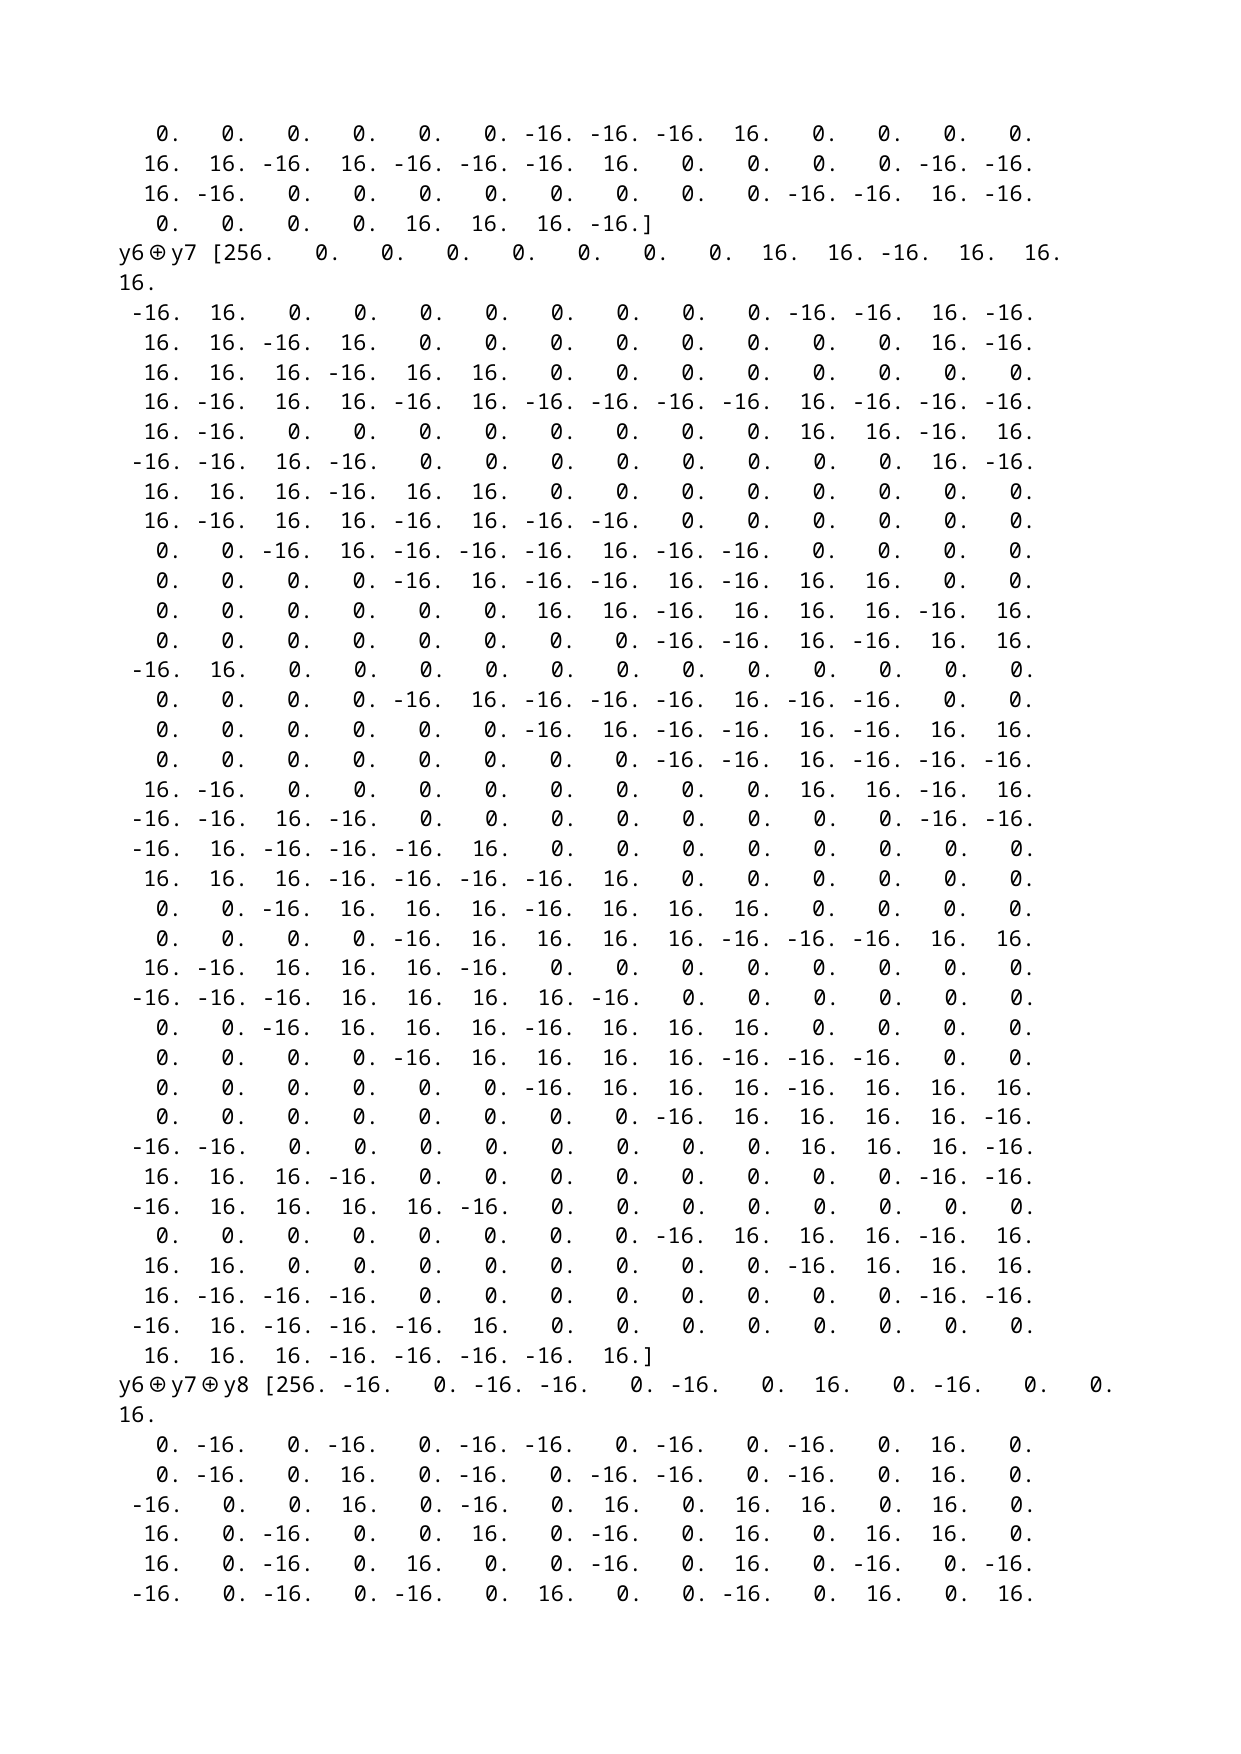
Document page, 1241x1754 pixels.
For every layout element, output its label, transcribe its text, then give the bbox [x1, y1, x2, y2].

text 16. 16. 16. -16. 16. 16. 0. 0. 0. 0. 0. 0. 0. 0. [118, 476, 1122, 505]
text 0. 0. 0. 0. -16. 16. -16. -16. 16. -16. 16. 16. 0. 0. [118, 565, 1122, 595]
text 0. 0. -16. 16. 16. 16. -16. 16. 16. 16. 0. 0. 0. 0. [118, 893, 1122, 922]
text 0. 0. 0. 0. 0. 0. -16. 16. -16. -16. 16. -16. 16. 16. [118, 714, 1122, 744]
text 0. -16. 0. 16. 0. -16. 0. -16. -16. 0. -16. 0. 16. 0. [118, 1459, 1122, 1488]
text -16. 16. -16. -16. -16. 16. 0. 0. 0. 0. 0. 0. 0. 0. [118, 1310, 1122, 1339]
text 16. 16. -16. 16. 0. 0. 0. 0. 0. 0. 0. 0. 16. -16. [118, 327, 1122, 356]
text 0. 0. 0. 0. 0. 0. 0. 0. -16. 16. 16. 16. 16. -16. [118, 1101, 1122, 1131]
text 0. 0. 0. 0. 0. 0. 16. 16. -16. 16. 16. 16. -16. 16. [118, 595, 1122, 624]
text -16. -16. -16. 16. 16. 16. 16. -16. 0. 0. 0. 0. 0. 0. [118, 982, 1122, 1012]
text 0. 0. 0. 0. 0. 0. 0. 0. -16. -16. 16. -16. 16. 16. [118, 624, 1122, 654]
text 0. 0. 0. 0. 16. 16. 16. -16.] [118, 207, 1122, 237]
text 16. -16. 16. 16. -16. 16. -16. -16. 0. 0. 0. 0. 0. 0. [118, 505, 1122, 535]
text 0. 0. -16. 16. -16. -16. -16. 16. -16. -16. 0. 0. 0. 0. [118, 535, 1122, 565]
text 0. 0. 0. 0. 0. 0. 0. 0. -16. 16. 16. 16. -16. 16. [118, 1220, 1122, 1250]
text y6⊕y7 [256. 0. 0. 0. 0. 0. 0. 0. 16. 16. -16. 16. 16. 16. [118, 237, 1122, 297]
text -16. -16. 16. -16. 0. 0. 0. 0. 0. 0. 0. 0. 16. -16. [118, 446, 1122, 476]
text 0. 0. 0. 0. -16. 16. -16. -16. -16. 16. -16. -16. 0. 0. [118, 684, 1122, 714]
text 16. 16. 0. 0. 0. 0. 0. 0. 0. 0. -16. 16. 16. 16. [118, 1250, 1122, 1280]
text 16. 16. 16. -16. -16. -16. -16. 16. 0. 0. 0. 0. 0. 0. [118, 863, 1122, 893]
text 16. 16. 16. -16. 16. 16. 0. 0. 0. 0. 0. 0. 0. 0. [118, 356, 1122, 386]
text -16. -16. 16. -16. 0. 0. 0. 0. 0. 0. 0. 0. -16. -16. [118, 803, 1122, 833]
text y6⊕y7⊕y8 [256. -16. 0. -16. -16. 0. -16. 0. 16. 0. -16. 0. 0. 16. [118, 1369, 1122, 1429]
text 0. 0. 0. 0. 0. 0. -16. 16. 16. 16. -16. 16. 16. 16. [118, 1071, 1122, 1101]
text -16. 16. 0. 0. 0. 0. 0. 0. 0. 0. -16. -16. 16. -16. [118, 297, 1122, 327]
text -16. 16. 16. 16. 16. -16. 0. 0. 0. 0. 0. 0. 0. 0. [118, 1191, 1122, 1220]
text 16. 16. 16. -16. -16. -16. -16. 16.] [118, 1339, 1122, 1369]
text 16. -16. 0. 0. 0. 0. 0. 0. 0. 0. 16. 16. -16. 16. [118, 773, 1122, 803]
text 0. 0. 0. 0. 0. 0. -16. -16. -16. 16. 0. 0. 0. 0. [118, 118, 1122, 148]
text 0. 0. 0. 0. -16. 16. 16. 16. 16. -16. -16. -16. 0. 0. [118, 1042, 1122, 1071]
text 16. -16. 0. 0. 0. 0. 0. 0. 0. 0. 16. 16. -16. 16. [118, 416, 1122, 446]
text 16. -16. 0. 0. 0. 0. 0. 0. 0. 0. -16. -16. 16. -16. [118, 178, 1122, 207]
text 0. -16. 0. -16. 0. -16. -16. 0. -16. 0. -16. 0. 16. 0. [118, 1429, 1122, 1459]
text -16. 0. -16. 0. -16. 0. 16. 0. 0. -16. 0. 16. 0. 16. [118, 1578, 1122, 1608]
text -16. -16. 0. 0. 0. 0. 0. 0. 0. 0. 16. 16. 16. -16. [118, 1131, 1122, 1161]
text 0. 0. 0. 0. -16. 16. 16. 16. 16. -16. -16. -16. 16. 16. [118, 922, 1122, 952]
text 0. 0. 0. 0. 0. 0. 0. 0. -16. -16. 16. -16. -16. -16. [118, 744, 1122, 773]
text -16. 16. -16. -16. -16. 16. 0. 0. 0. 0. 0. 0. 0. 0. [118, 833, 1122, 863]
text -16. 0. 0. 16. 0. -16. 0. 16. 0. 16. 16. 0. 16. 0. [118, 1488, 1122, 1518]
text 16. -16. -16. -16. 0. 0. 0. 0. 0. 0. 0. 0. -16. -16. [118, 1280, 1122, 1310]
text 16. 0. -16. 0. 16. 0. 0. -16. 0. 16. 0. -16. 0. -16. [118, 1548, 1122, 1578]
text 16. -16. 16. 16. 16. -16. 0. 0. 0. 0. 0. 0. 0. 0. [118, 952, 1122, 982]
text 0. 0. -16. 16. 16. 16. -16. 16. 16. 16. 0. 0. 0. 0. [118, 1012, 1122, 1042]
text 16. 16. 16. -16. 0. 0. 0. 0. 0. 0. 0. 0. -16. -16. [118, 1161, 1122, 1191]
text 16. 0. -16. 0. 0. 16. 0. -16. 0. 16. 0. 16. 16. 0. [118, 1518, 1122, 1548]
text 16. -16. 16. 16. -16. 16. -16. -16. -16. -16. 16. -16. -16. -16. [118, 386, 1122, 416]
text -16. 16. 0. 0. 0. 0. 0. 0. 0. 0. 0. 0. 0. 0. [118, 654, 1122, 684]
text 16. 16. -16. 16. -16. -16. -16. 16. 0. 0. 0. 0. -16. -16. [118, 148, 1122, 178]
